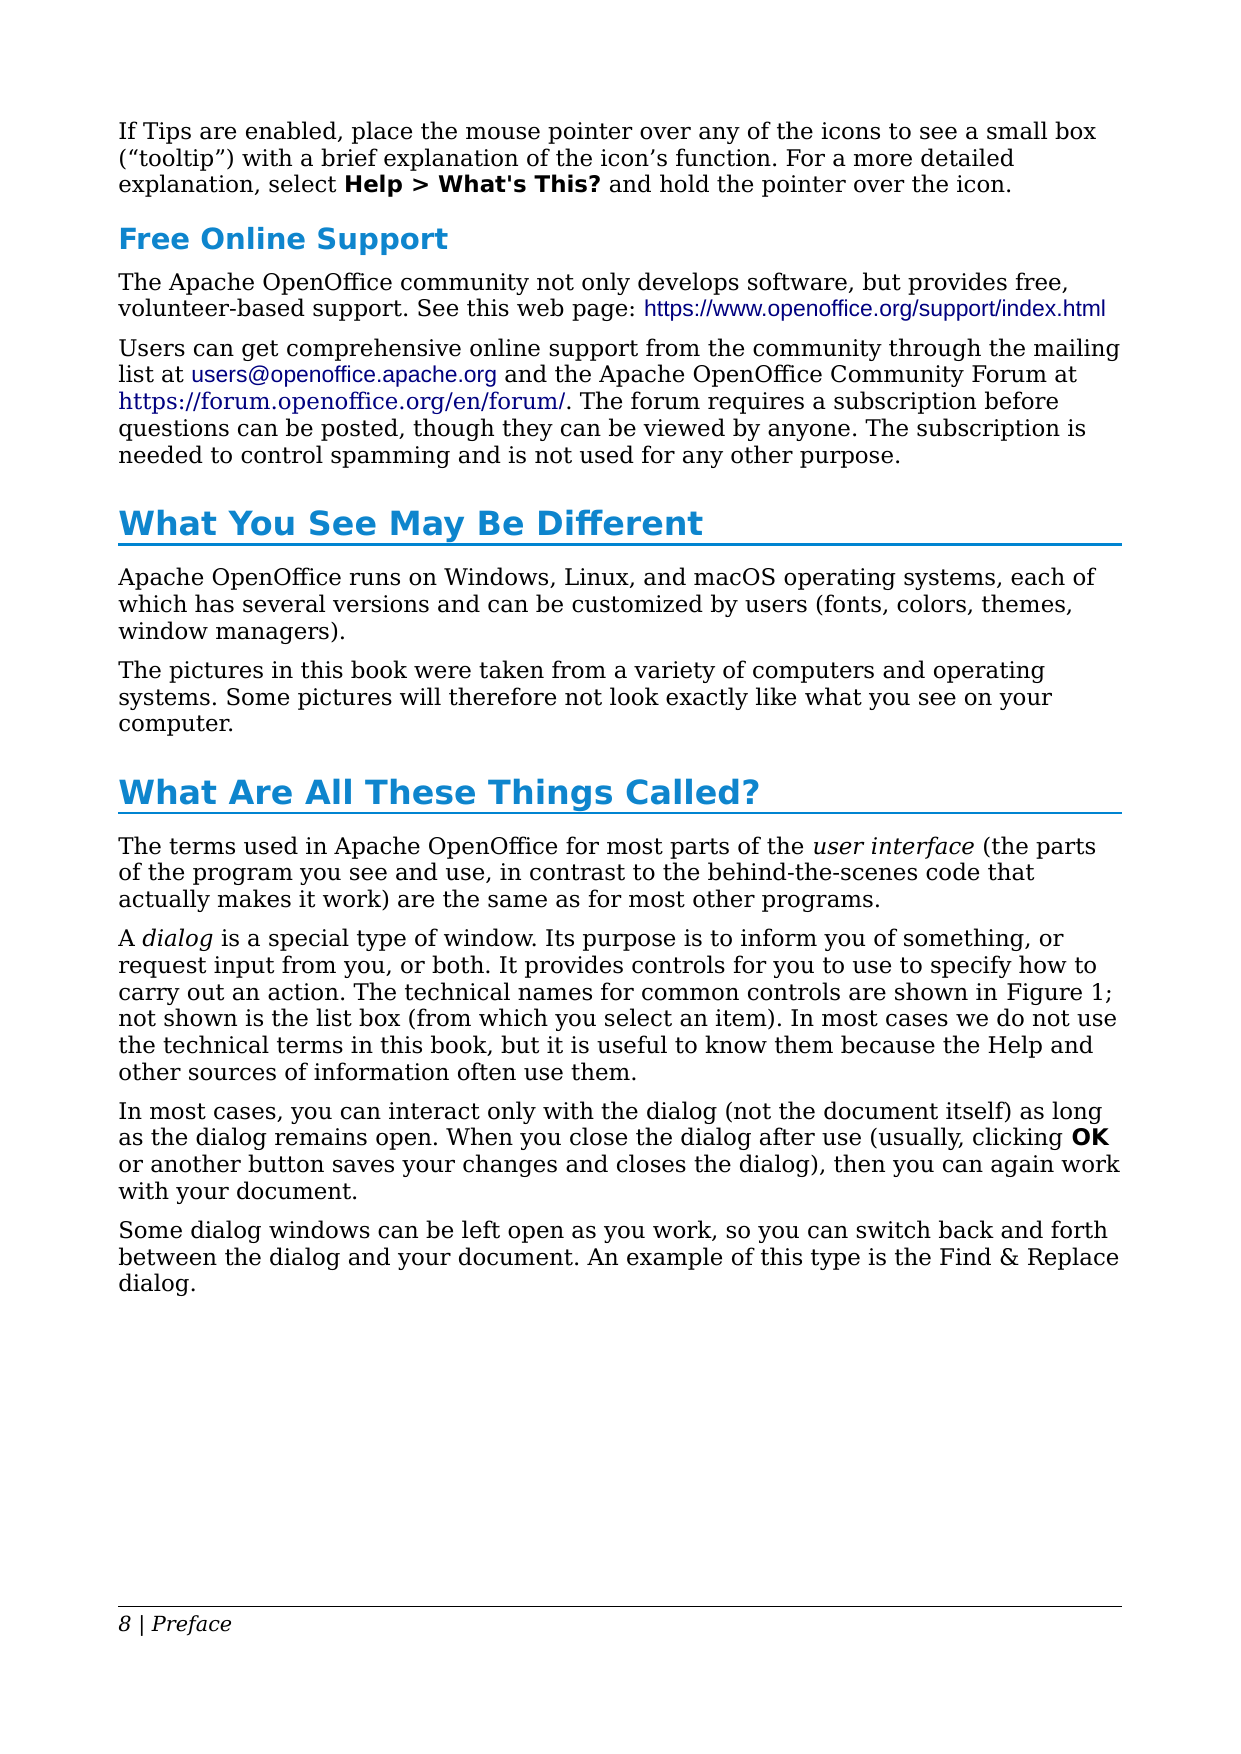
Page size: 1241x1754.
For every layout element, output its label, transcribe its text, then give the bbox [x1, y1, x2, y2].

text The Apache OpenOffice community not only develops software, but provides free, volunteer-based support. See this web page: https://www.openoffice.org/support/index.html [118, 269, 1122, 322]
text Users can get comprehensive online support from the community through the mailing list at users@openoffice.apache.org and the Apache OpenOffice Community Forum at https://forum.openoffice.org/en/forum/. The forum requires a subscription before questions can be posted, though they can be viewed by anyone. The subscription is needed to control spamming and is not used for any other purpose. [118, 335, 1122, 468]
text A dialog is a special type of window. Its purpose is to inform you of something, or request input from you, or both. It provides controls for you to use to specify how to carry out an action. The technical names for common controls are shown in Figure 1; not shown is the list box (from which you select an item). In most cases we do not use the technical terms in this book, but it is useful to know them because the Help and other sources of information often use them. [118, 925, 1122, 1085]
text The terms used in Apache OpenOffice for most parts of the user interface (the parts of the program you see and use, in contrast to the behind-the-scenes code that actually makes it work) are the same as for most other programs. [118, 833, 1122, 913]
text Apache OpenOffice runs on Windows, Linux, and macOS operating systems, each of which has several versions and can be customized by users (fonts, colors, themes, window managers). [118, 564, 1122, 644]
subtitle What Are All These Things Called? [118, 773, 1122, 812]
text In most cases, you can interact only with the dialog (not the document itself) as long as the dialog remains open. When you close the dialog after use (usually, clicking OK or another button saves your changes and closes the dialog), then you can again work with your document. [118, 1098, 1122, 1204]
subtitle What You See May Be Different [118, 505, 1122, 543]
text The pictures in this book were taken from a variety of computers and operating systems. Some pictures will therefore not look exactly like what you see on your computer. [118, 657, 1122, 737]
text Some dialog windows can be left open as you work, so you can switch back and forth between the dialog and your document. An example of this type is the Find & Replace dialog. [118, 1217, 1122, 1297]
text If Tips are enabled, place the mouse pointer over any of the icons to see a small box (“tooltip”) with a brief explanation of the icon’s function. For a more detailed explanation, select Help > What's This? and hold the pointer over the icon. [118, 118, 1122, 198]
subtitle Free Online Support [118, 222, 1122, 256]
